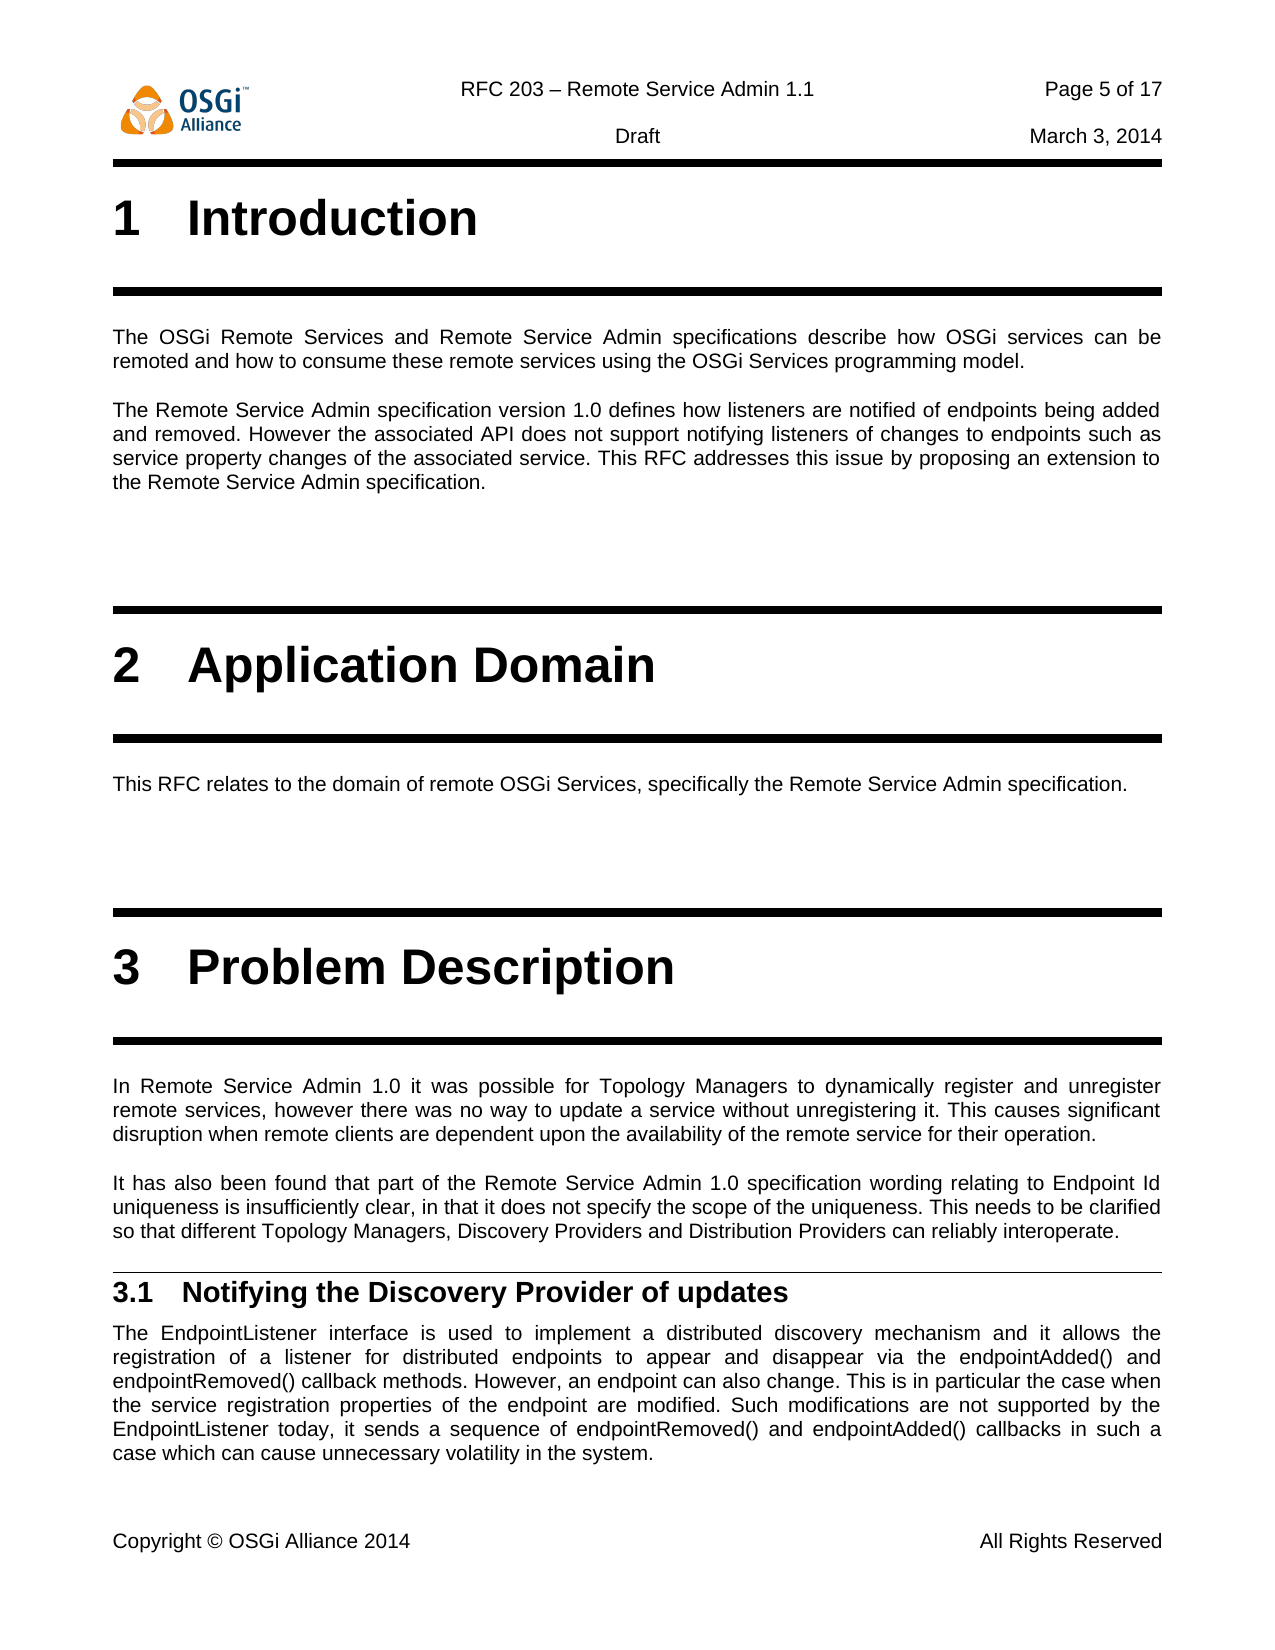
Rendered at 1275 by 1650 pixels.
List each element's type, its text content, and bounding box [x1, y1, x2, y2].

subtitle Problem Description [112, 909, 1162, 1045]
subtitle Application Domain [112, 607, 1162, 743]
text It has also been found that part of the Remote Service Admin 1.0 specification wording relating to Endpoint Id uniqueness is insufficiently clear, in that it does not specify the scope of the uniqueness. This needs to be clarified so that different Topology Managers, Discovery Providers and Distribution Providers can reliably interoperate. [112, 1171, 1162, 1243]
text In Remote Service Admin 1.0 it was possible for Topology Managers to dynamically register and unregister remote services, however there was no way to update a service without unregistering it. This causes significant disruption when remote clients are dependent upon the availability of the remote service for their operation. [112, 1074, 1162, 1146]
text The EndpointListener interface is used to implement a distributed discovery mechanism and it allows the registration of a listener for distributed endpoints to appear and disappear via the endpointAdded() and endpointRemoved() callback methods. However, an endpoint can also change. This is in particular the case when the service registration properties of the endpoint are modified. Such modifications are not supported by the EndpointListener today, it sends a sequence of endpointRemoved() and endpointAdded() callbacks in such a case which can cause unnecessary volatility in the system. [112, 1321, 1162, 1465]
text The OSGi Remote Services and Remote Service Admin specifications describe how OSGi services can be remoted and how to consume these remote services using the OSGi Services programming model. [112, 325, 1162, 373]
subtitle Introduction [112, 160, 1162, 296]
picture [113, 78, 257, 142]
text This RFC relates to the domain of remote OSGi Services, specifically the Remote Service Admin specification. [112, 772, 1162, 796]
subtitle Notifying the Discovery Provider of updates [112, 1273, 1162, 1309]
text The Remote Service Admin specification version 1.0 defines how listeners are notified of endpoints being added and removed. However the associated API does not support notifying listeners of changes to endpoints such as service property changes of the associated service. This RFC addresses this issue by proposing an extension to the Remote Service Admin specification. [112, 398, 1162, 493]
